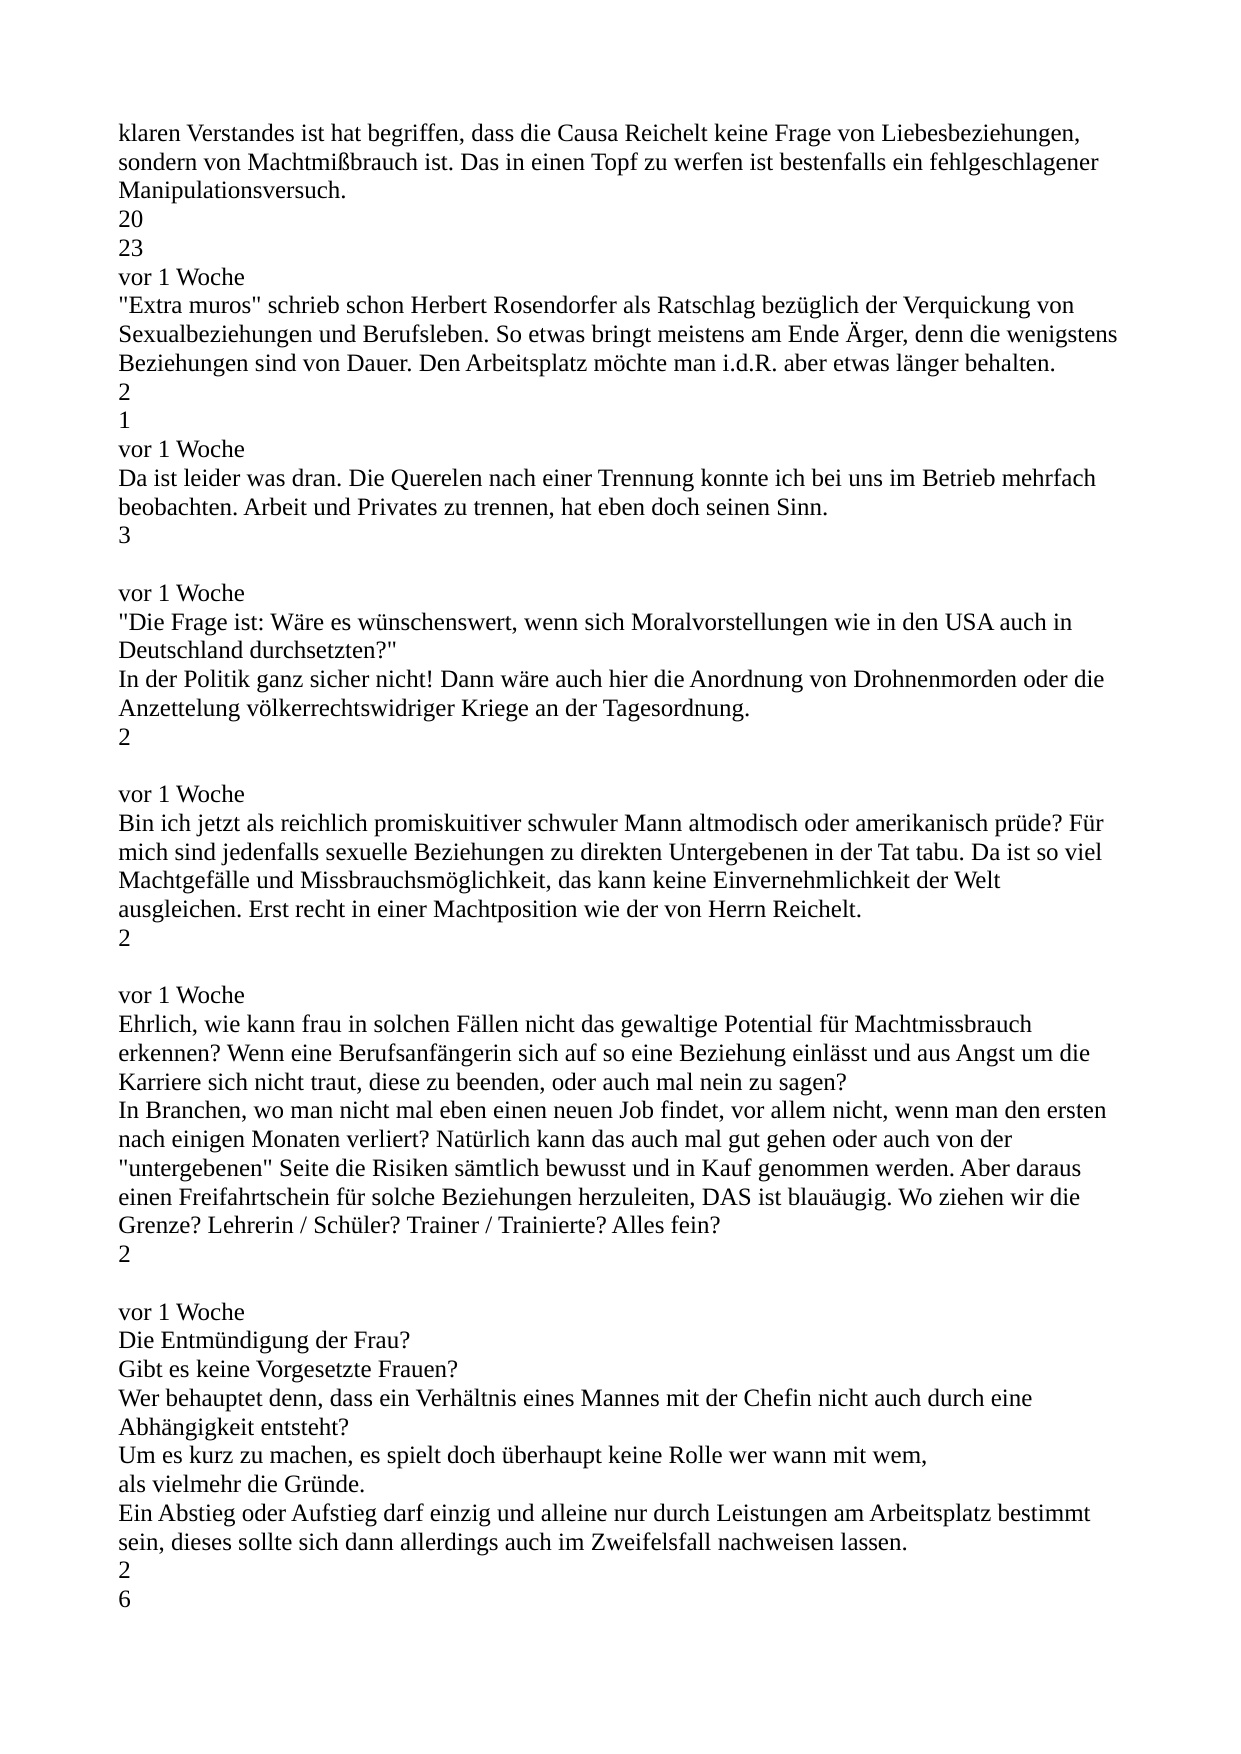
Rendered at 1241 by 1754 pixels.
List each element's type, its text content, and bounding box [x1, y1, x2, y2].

text 2 [118, 377, 1122, 406]
text 20 [118, 204, 1122, 233]
text Bin ich jetzt als reichlich promiskuitiver schwuler Mann altmodisch oder amerikanisch prüde? Für mich sind jedenfalls sexuelle Beziehungen zu direkten Untergebenen in der Tat tabu. Da ist so viel Machtgefälle und Missbrauchsmöglichkeit, das kann keine Einvernehmlichkeit der Welt ausgleichen. Erst recht in einer Machtposition wie der von Herrn Reichelt. [118, 808, 1122, 923]
text 6 [118, 1584, 1122, 1613]
text "Die Frage ist: Wäre es wünschenswert, wenn sich Moralvorstellungen wie in den USA auch in Deutschland durchsetzten?" [118, 607, 1122, 664]
text vor 1 Woche [118, 262, 1122, 291]
text Ein Abstieg oder Aufstieg darf einzig und alleine nur durch Leistungen am Arbeitsplatz bestimmt sein, dieses sollte sich dann allerdings auch im Zweifelsfall nachweisen lassen. [118, 1498, 1122, 1556]
text 23 [118, 233, 1122, 262]
text 2 [118, 923, 1122, 952]
text 3 [118, 521, 1122, 549]
text als vielmehr die Gründe. [118, 1469, 1122, 1498]
text 1 [118, 406, 1122, 434]
text "Extra muros" schrieb schon Herbert Rosendorfer als Ratschlag bezüglich der Verquickung von Sexualbeziehungen und Berufsleben. So etwas bringt meistens am Ende Ärger, denn die wenigstens Beziehungen sind von Dauer. Den Arbeitsplatz möchte man i.d.R. aber etwas länger behalten. [118, 291, 1122, 377]
text 2 [118, 1239, 1122, 1268]
text vor 1 Woche [118, 1297, 1122, 1326]
text Die Entmündigung der Frau? [118, 1326, 1122, 1354]
text klaren Verstandes ist hat begriffen, dass die Causa Reichelt keine Frage von Liebesbeziehungen, sondern von Machtmißbrauch ist. Das in einen Topf zu werfen ist bestenfalls ein fehlgeschlagener Manipulationsversuch. [118, 118, 1122, 204]
text Da ist leider was dran. Die Querelen nach einer Trennung konnte ich bei uns im Betrieb mehrfach beobachten. Arbeit und Privates zu trennen, hat eben doch seinen Sinn. [118, 463, 1122, 521]
text 2 [118, 1556, 1122, 1584]
text vor 1 Woche [118, 779, 1122, 808]
text In der Politik ganz sicher nicht! Dann wäre auch hier die Anordnung von Drohnenmorden oder die Anzettelung völkerrechtswidriger Kriege an der Tagesordnung. [118, 664, 1122, 722]
text vor 1 Woche [118, 434, 1122, 463]
text In Branchen, wo man nicht mal eben einen neuen Job findet, vor allem nicht, wenn man den ersten nach einigen Monaten verliert? Natürlich kann das auch mal gut gehen oder auch von der "untergebenen" Seite die Risiken sämtlich bewusst und in Kauf genommen werden. Aber daraus einen Freifahrtschein für solche Beziehungen herzuleiten, DAS ist blauäugig. Wo ziehen wir die Grenze? Lehrerin / Schüler? Trainer / Trainierte? Alles fein? [118, 1096, 1122, 1239]
text vor 1 Woche [118, 981, 1122, 1009]
text 2 [118, 722, 1122, 751]
text Gibt es keine Vorgesetzte Frauen? [118, 1354, 1122, 1383]
text Ehrlich, wie kann frau in solchen Fällen nicht das gewaltige Potential für Machtmissbrauch erkennen? Wenn eine Berufsanfängerin sich auf so eine Beziehung einlässt und aus Angst um die Karriere sich nicht traut, diese zu beenden, oder auch mal nein zu sagen? [118, 1009, 1122, 1096]
text Wer behauptet denn, dass ein Verhältnis eines Mannes mit der Chefin nicht auch durch eine Abhängigkeit entsteht? [118, 1383, 1122, 1441]
text vor 1 Woche [118, 578, 1122, 607]
text Um es kurz zu machen, es spielt doch überhaupt keine Rolle wer wann mit wem, [118, 1441, 1122, 1469]
